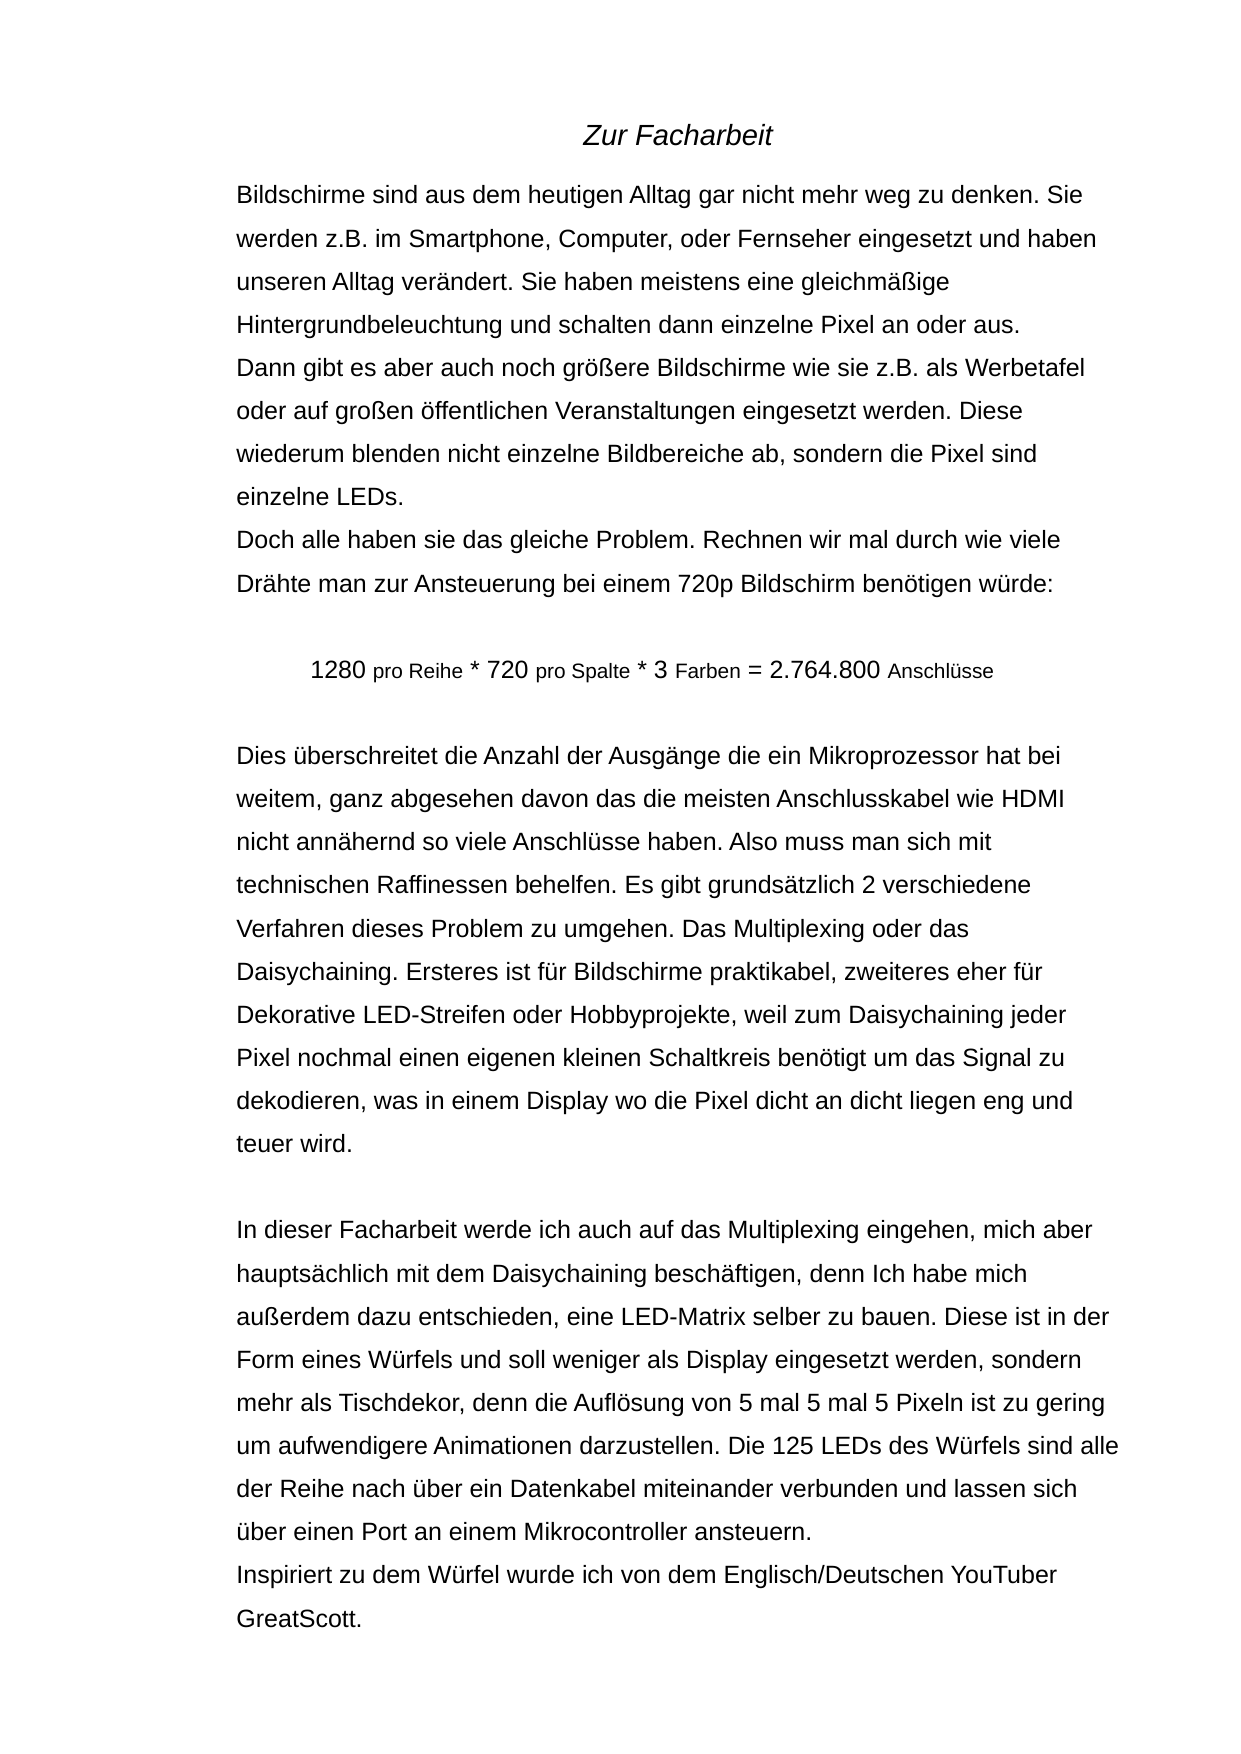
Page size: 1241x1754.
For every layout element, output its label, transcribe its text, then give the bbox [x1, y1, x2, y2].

text Zur Facharbeit [236, 118, 1122, 152]
text Bildschirme sind aus dem heutigen Alltag gar nicht mehr weg zu denken. Sie werden z.B. im Smartphone, Computer, oder Fernseher eingesetzt und haben unseren Alltag verändert. Sie haben meistens eine gleichmäßige Hintergrundbeleuchtung und schalten dann einzelne Pixel an oder aus. [236, 180, 1122, 338]
text 1280 pro Reihe * 720 pro Spalte * 3 Farben = 2.764.800 Anschlüsse [236, 655, 1122, 683]
text In dieser Facharbeit werde ich auch auf das Multiplexing eingehen, mich aber hauptsächlich mit dem Daisychaining beschäftigen, denn Ich habe mich außerdem dazu entschieden, eine LED-Matrix selber zu bauen. Diese ist in der Form eines Würfels und soll weniger als Display eingesetzt werden, sondern mehr als Tischdekor, denn die Auflösung von 5 mal 5 mal 5 Pixeln ist zu gering um aufwendigere Animationen darzustellen. Die 125 LEDs des Würfels sind alle der Reihe nach über ein Datenkabel miteinander verbunden und lassen sich über einen Port an einem Mikrocontroller ansteuern. [236, 1215, 1122, 1546]
text Inspiriert zu dem Würfel wurde ich von dem Englisch/Deutschen YouTuber GreatScott. [236, 1560, 1122, 1632]
text Dann gibt es aber auch noch größere Bildschirme wie sie z.B. als Werbetafel oder auf großen öffentlichen Veranstaltungen eingesetzt werden. Diese wiederum blenden nicht einzelne Bildbereiche ab, sondern die Pixel sind einzelne LEDs. [236, 353, 1122, 511]
text Doch alle haben sie das gleiche Problem. Rechnen wir mal durch wie viele Drähte man zur Ansteuerung bei einem 720p Bildschirm benötigen würde: [236, 525, 1122, 597]
text Dies überschreitet die Anzahl der Ausgänge die ein Mikroprozessor hat bei weitem, ganz abgesehen davon das die meisten Anschlusskabel wie HDMI nicht annähernd so viele Anschlüsse haben. Also muss man sich mit technischen Raffinessen behelfen. Es gibt grundsätzlich 2 verschiedene Verfahren dieses Problem zu umgehen. Das Multiplexing oder das Daisychaining. Ersteres ist für Bildschirme praktikabel, zweiteres eher für Dekorative LED-Streifen oder Hobbyprojekte, weil zum Daisychaining jeder Pixel nochmal einen eigenen kleinen Schaltkreis benötigt um das Signal zu dekodieren, was in einem Display wo die Pixel dicht an dicht liegen eng und teuer wird. [236, 741, 1122, 1158]
